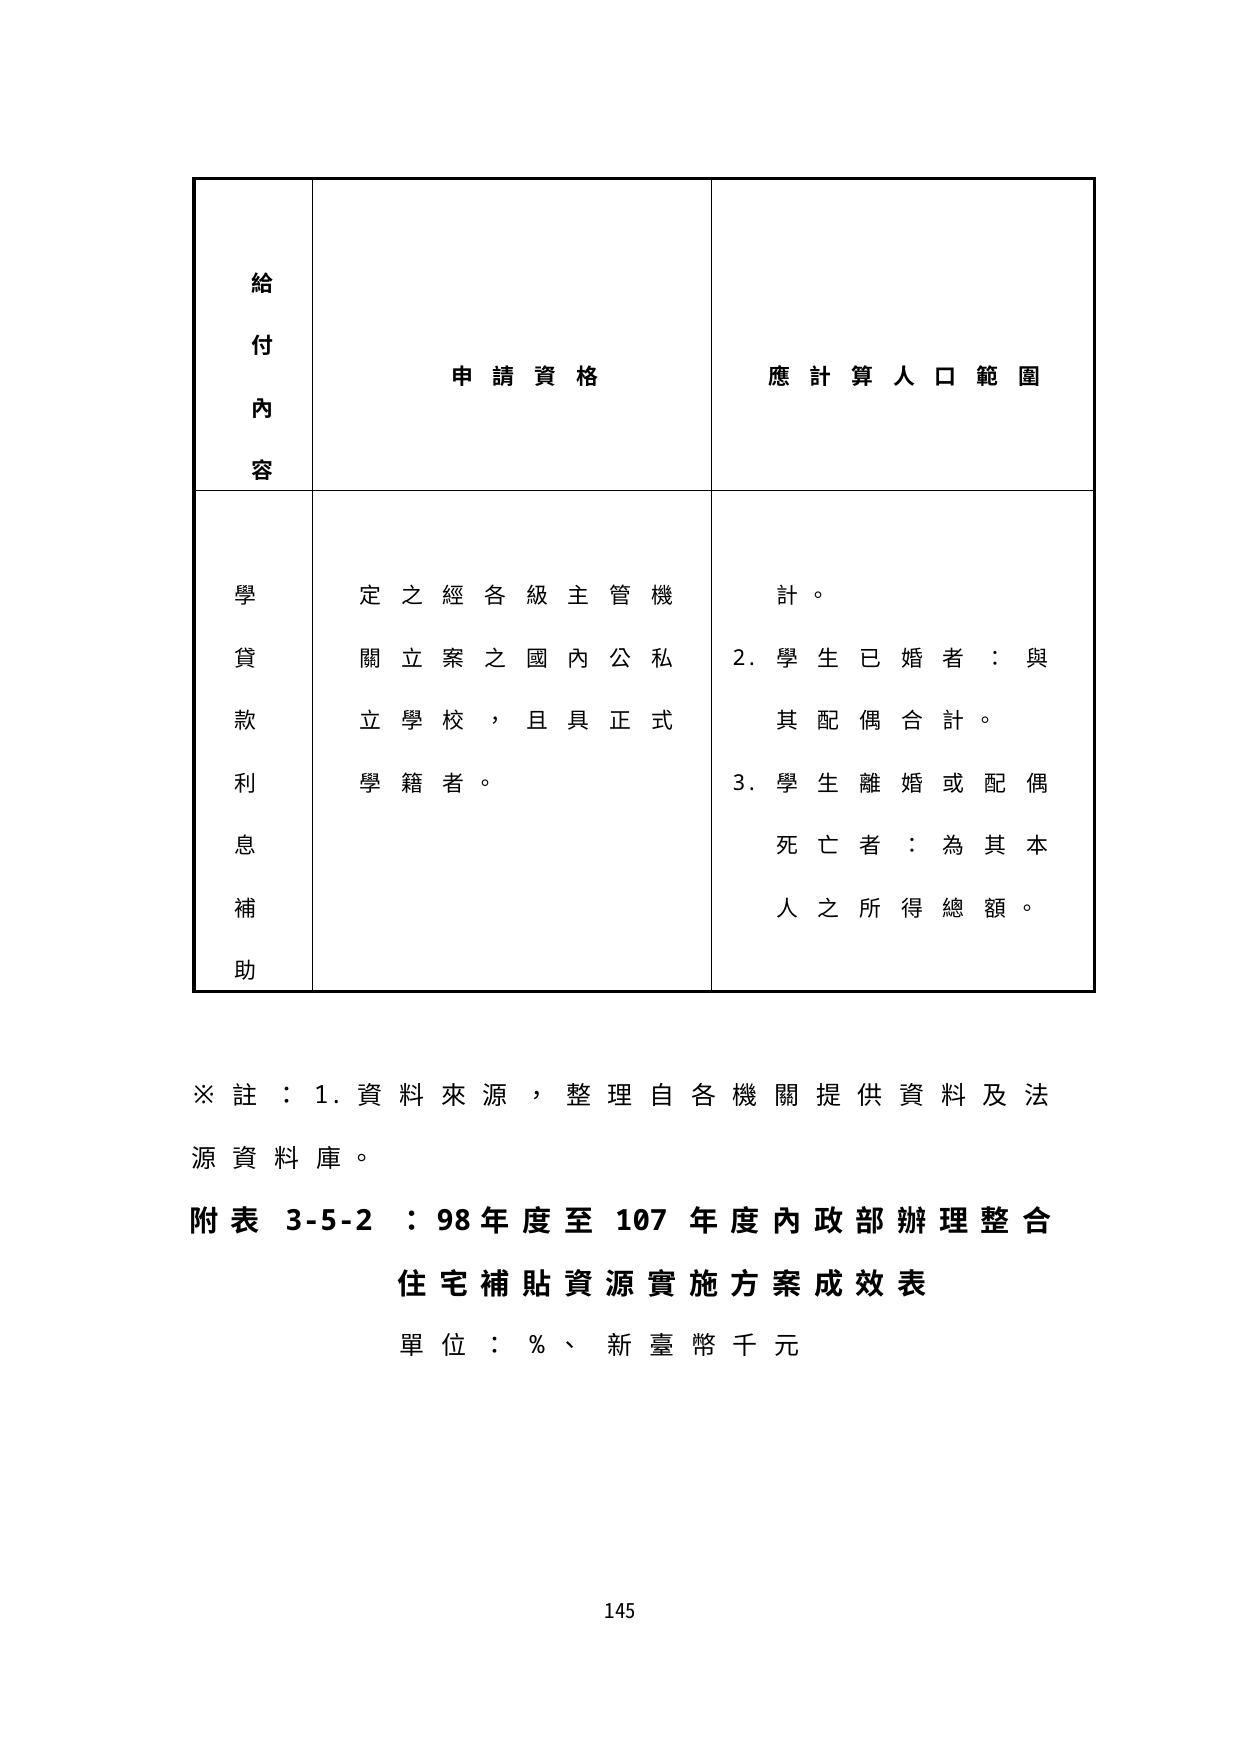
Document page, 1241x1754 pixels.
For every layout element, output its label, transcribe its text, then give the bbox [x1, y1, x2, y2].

table_cell 學貸款利息補助 [196, 491, 312, 990]
table_header 應計算人口範圍 [712, 180, 1093, 490]
table_header 申請資格 [313, 180, 711, 490]
table_header 給付內容 [196, 180, 312, 490]
text 附表3-5-2：98年度至107年度內政部辦理整合住宅補貼資源實施方案成效表 單位：%、新臺幣千元 [183, 1177, 1058, 1365]
text ※註：1.資料來源，整理自各機關提供資料及法源資料庫。 [183, 1052, 1058, 1177]
table_cell 計。 2.學生已婚者：與其配偶合計。 3.學生離婚或配偶死亡者：為其本人之所得總額。 [712, 491, 1093, 990]
table_cell 定之經各級主管機關立案之國內公私立學校，且具正式學籍者。 [313, 491, 711, 990]
